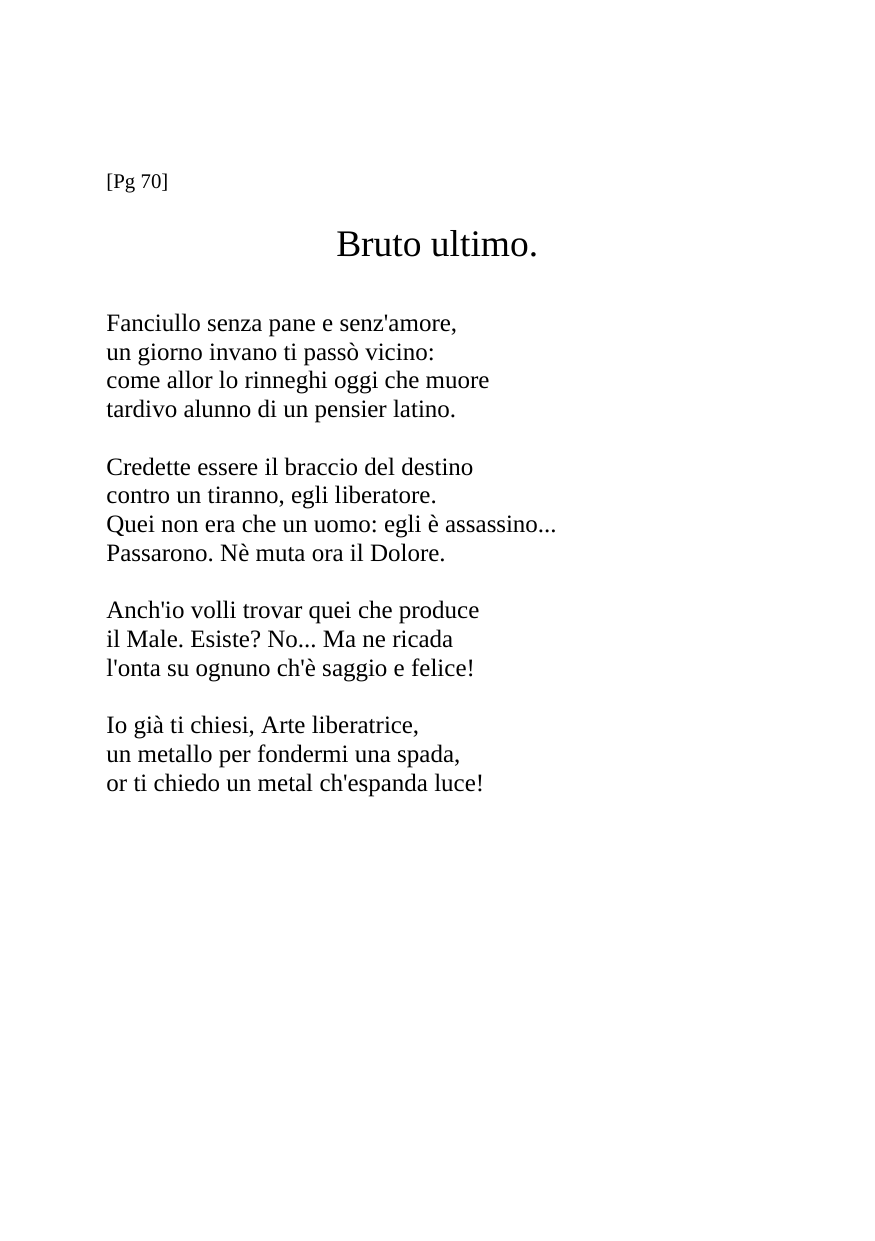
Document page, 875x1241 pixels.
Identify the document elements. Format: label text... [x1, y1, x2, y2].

text Anch'io volli trovar quei che produce [106, 596, 768, 624]
text l'onta su ognuno ch'è saggio e felice! [106, 653, 768, 682]
text il Male. Esiste? No... Ma ne ricada [106, 624, 768, 653]
text come allor lo rinneghi oggi che muore [106, 366, 768, 394]
text Fanciullo senza pane e senz'amore, [106, 308, 768, 337]
text Passarono. Nè muta ora il Dolore. [106, 538, 768, 567]
text Credette essere il braccio del destino [106, 452, 768, 481]
text un giorno invano ti passò vicino: [106, 337, 768, 366]
text Io già ti chiesi, Arte liberatrice, [106, 711, 768, 739]
text tardivo alunno di un pensier latino. [106, 394, 768, 423]
text contro un tiranno, egli liberatore. [106, 481, 768, 509]
text [Pg 70] [106, 169, 768, 193]
text or ti chiedo un metal ch'espanda luce! [106, 768, 768, 797]
subtitle Bruto ultimo. [106, 222, 768, 265]
text Quei non era che un uomo: egli è assassino... [106, 509, 768, 538]
text un metallo per fondermi una spada, [106, 739, 768, 768]
